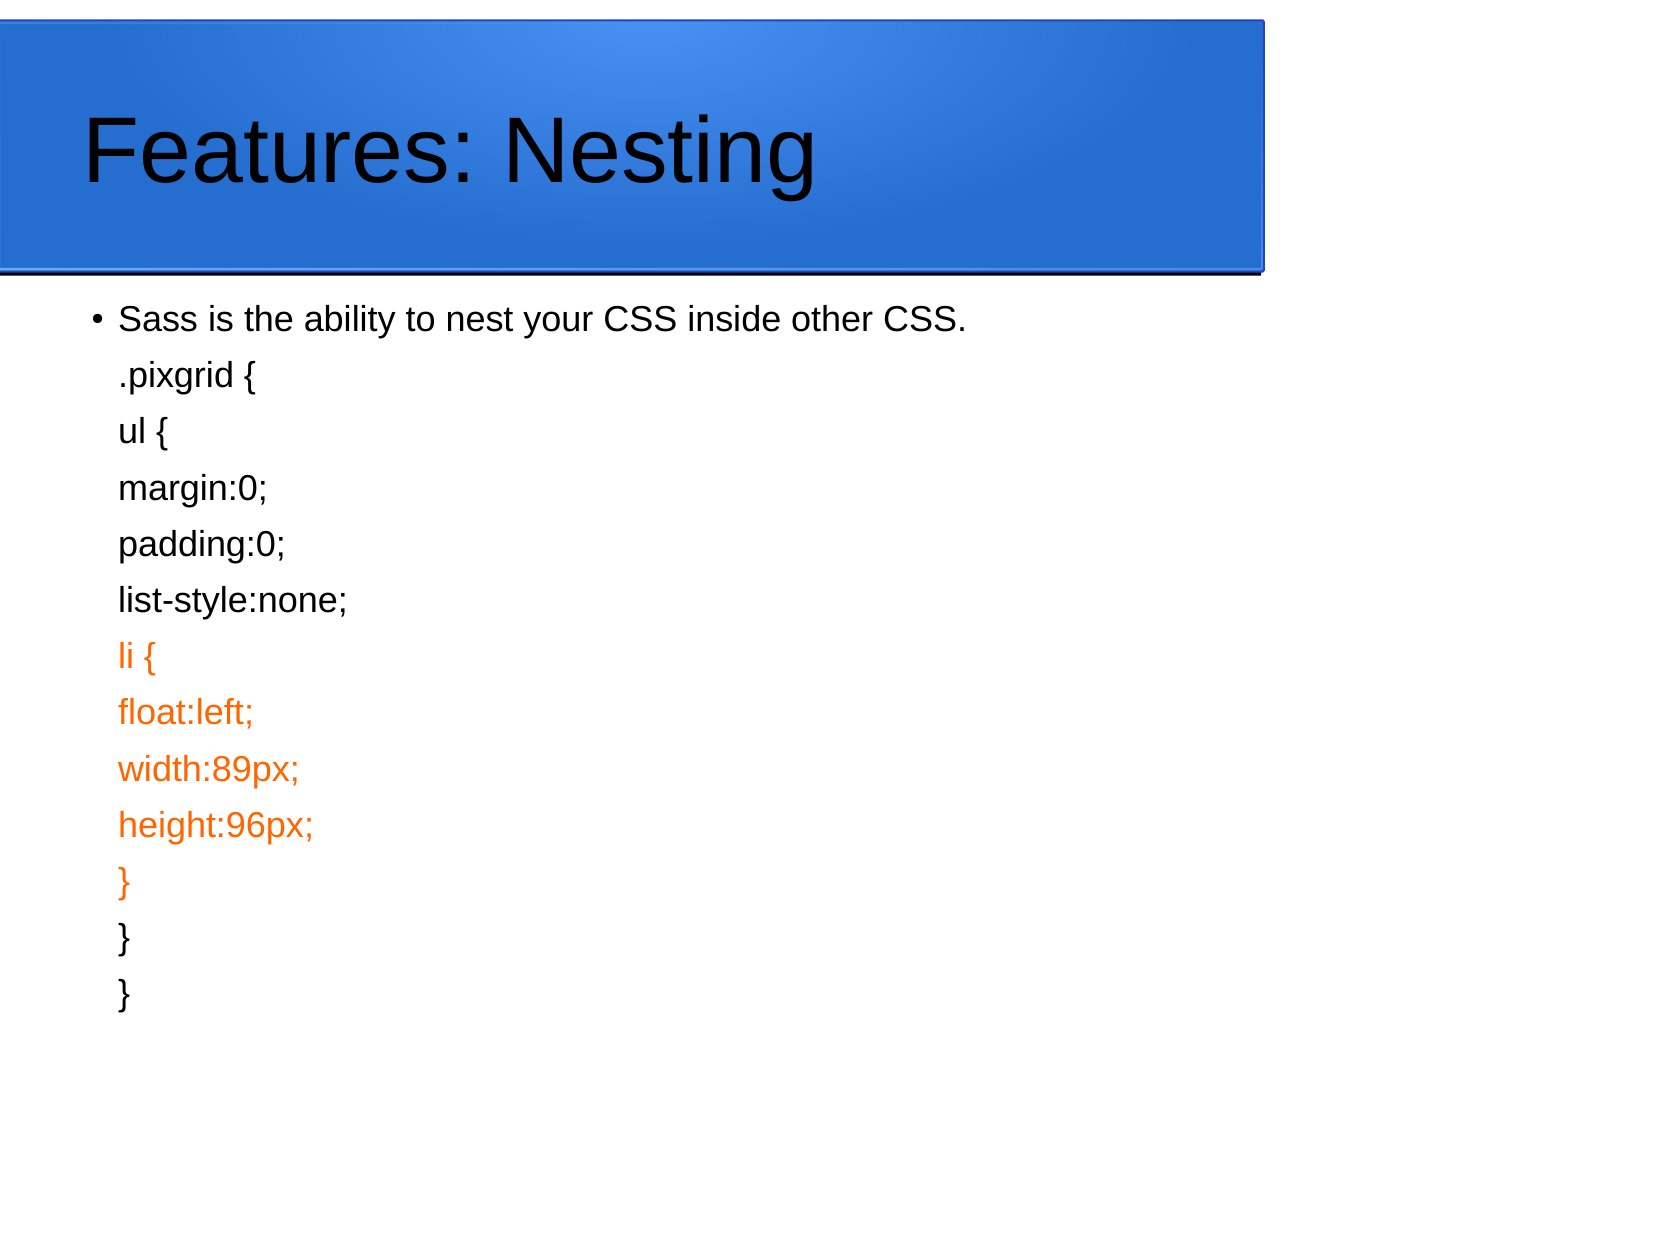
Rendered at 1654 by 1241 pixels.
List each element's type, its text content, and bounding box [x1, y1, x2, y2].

title Features: Nesting [82, 47, 1235, 252]
list Sass is the ability to nest your CSS inside other CSS. .pixgrid { ul { margin:0; padding:0; list-style:none; li { float:left; width:89px; height:96px; } } } [82, 299, 1571, 1019]
